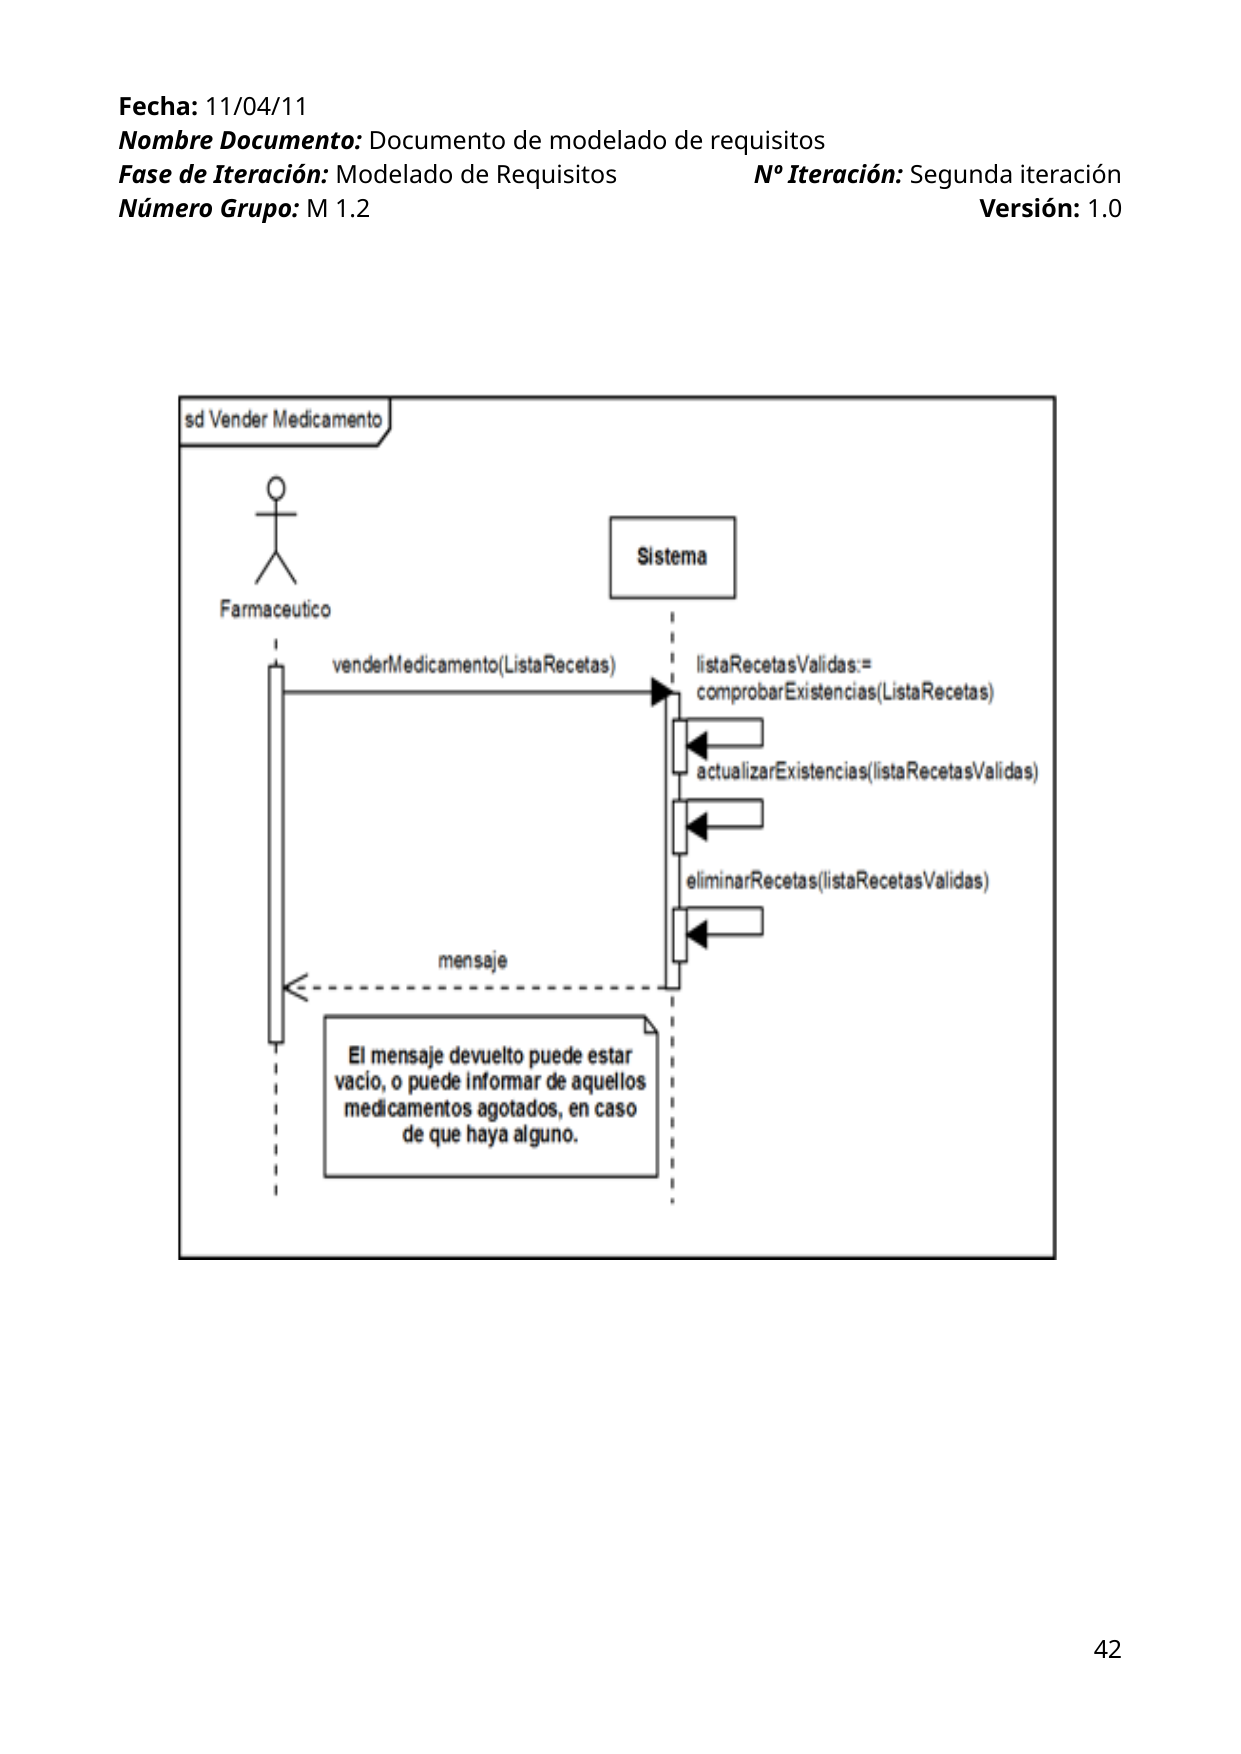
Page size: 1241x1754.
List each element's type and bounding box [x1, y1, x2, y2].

picture [177, 394, 1057, 1260]
